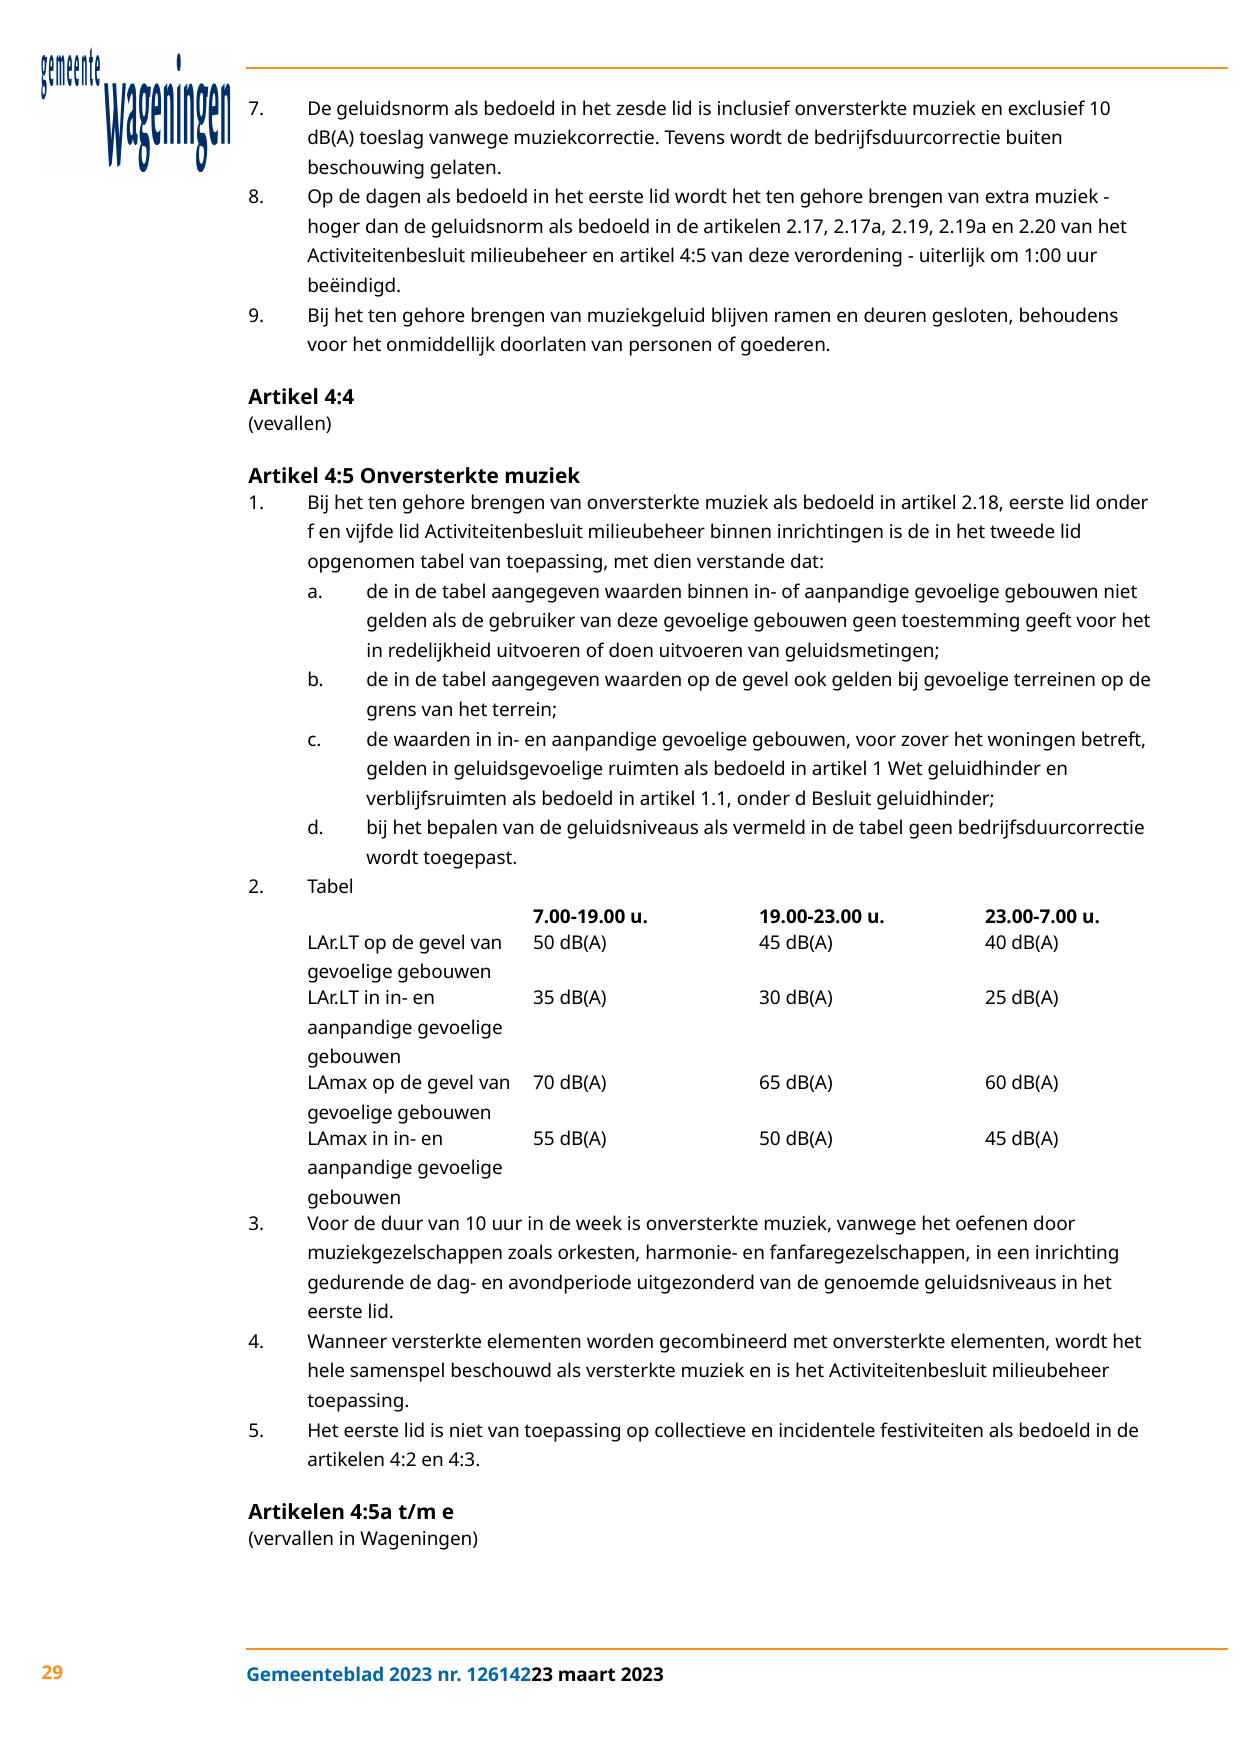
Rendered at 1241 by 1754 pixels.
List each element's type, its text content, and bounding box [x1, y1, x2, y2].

list Het eerste lid is niet van toepassing op collectieve en incidentele festiviteiten als bedoeld in de artikelen 4:2 en 4:3. [248, 1417, 1152, 1472]
list Voor de duur van 10 uur in de week is onversterkte muziek, vanwege het oefenen door muziekgezelschappen zoals orkesten, harmonie- en fanfaregezelschappen, in een inrichting gedurende de dag- en avondperiode uitgezonderd van de genoemde geluidsniveaus in het eerste lid. [248, 1210, 1152, 1324]
table_cell 60 dB(A) [985, 1069, 1211, 1125]
table_header [307, 904, 533, 929]
list Wanneer versterkte elementen worden gecombineerd met onversterkte elementen, wordt het hele samenspel beschouwd als versterkte muziek en is het Activiteitenbesluit milieubeheer toepassing. [248, 1328, 1152, 1413]
table_cell 35 dB(A) [533, 985, 759, 1069]
list bij het bepalen van de geluidsniveaus als vermeld in de tabel geen bedrijfsduurcorrectie wordt toegepast. [307, 814, 1152, 870]
picture [41, 47, 231, 172]
list de in de tabel aangegeven waarden binnen in- of aanpandige gevoelige gebouwen niet gelden als de gebruiker van deze gevoelige gebouwen geen toestemming geeft voor het in redelijkheid uitvoeren of doen uitvoeren van geluidsmetingen; [307, 578, 1152, 663]
list Bij het ten gehore brengen van muziekgeluid blijven ramen en deuren gesloten, behoudens voor het onmiddellijk doorlaten van personen of goederen. [248, 302, 1152, 357]
text Artikelen 4:5a t/m e [248, 1497, 1152, 1525]
table_cell 40 dB(A) [985, 929, 1211, 984]
list Tabel [248, 874, 1152, 899]
list de in de tabel aangegeven waarden op de gevel ook gelden bij gevoelige terreinen op de grens van het terrein; [307, 667, 1152, 722]
table_cell 55 dB(A) [533, 1125, 759, 1209]
table_cell 45 dB(A) [759, 929, 985, 984]
table_cell 50 dB(A) [759, 1125, 985, 1209]
table_header 23.00-7.00 u. [985, 904, 1211, 929]
list Bij het ten gehore brengen van onversterkte muziek als bedoeld in artikel 2.18, eerste lid onder f en vijfde lid Activiteitenbesluit milieubeheer binnen inrichtingen is de in het tweede lid opgenomen tabel van toepassing, met dien verstande dat: [248, 489, 1152, 574]
table_cell 50 dB(A) [533, 929, 759, 984]
text Artikel 4:4 [248, 382, 1152, 410]
table_header 19.00-23.00 u. [759, 904, 985, 929]
text (vevallen) [248, 410, 1152, 436]
list De geluidsnorm als bedoeld in het zesde lid is inclusief onversterkte muziek en exclusief 10 dB(A) toeslag vanwege muziekcorrectie. Tevens wordt de bedrijfsduurcorrectie buiten beschouwing gelaten. [248, 95, 1152, 180]
table_cell LAr.LT in in- en aanpandige gevoelige gebouwen [307, 985, 533, 1069]
table_cell LAmax in in- en aanpandige gevoelige gebouwen [307, 1125, 533, 1209]
table_cell 30 dB(A) [759, 985, 985, 1069]
table_cell LAmax op de gevel van gevoelige gebouwen [307, 1069, 533, 1125]
table_cell LAr.LT op de gevel van gevoelige gebouwen [307, 929, 533, 984]
list de waarden in in- en aanpandige gevoelige gebouwen, voor zover het woningen betreft, gelden in geluidsgevoelige ruimten als bedoeld in artikel 1 Wet geluidhinder en verblijfsruimten als bedoeld in artikel 1.1, onder d Besluit geluidhinder; [307, 726, 1152, 811]
text (vervallen in Wageningen) [248, 1525, 1152, 1551]
text Artikel 4:5 Onversterkte muziek [248, 461, 1152, 489]
table_cell 70 dB(A) [533, 1069, 759, 1125]
table_cell 45 dB(A) [985, 1125, 1211, 1209]
list Op de dagen als bedoeld in het eerste lid wordt het ten gehore brengen van extra muziek - hoger dan de geluidsnorm als bedoeld in de artikelen 2.17, 2.17a, 2.19, 2.19a en 2.20 van het Activiteitenbesluit milieubeheer en artikel 4:5 van deze verordening - uiterlijk om 1:00 uur beëindigd. [248, 183, 1152, 298]
table_header 7.00-19.00 u. [533, 904, 759, 929]
table_cell 25 dB(A) [985, 985, 1211, 1069]
table_cell 65 dB(A) [759, 1069, 985, 1125]
